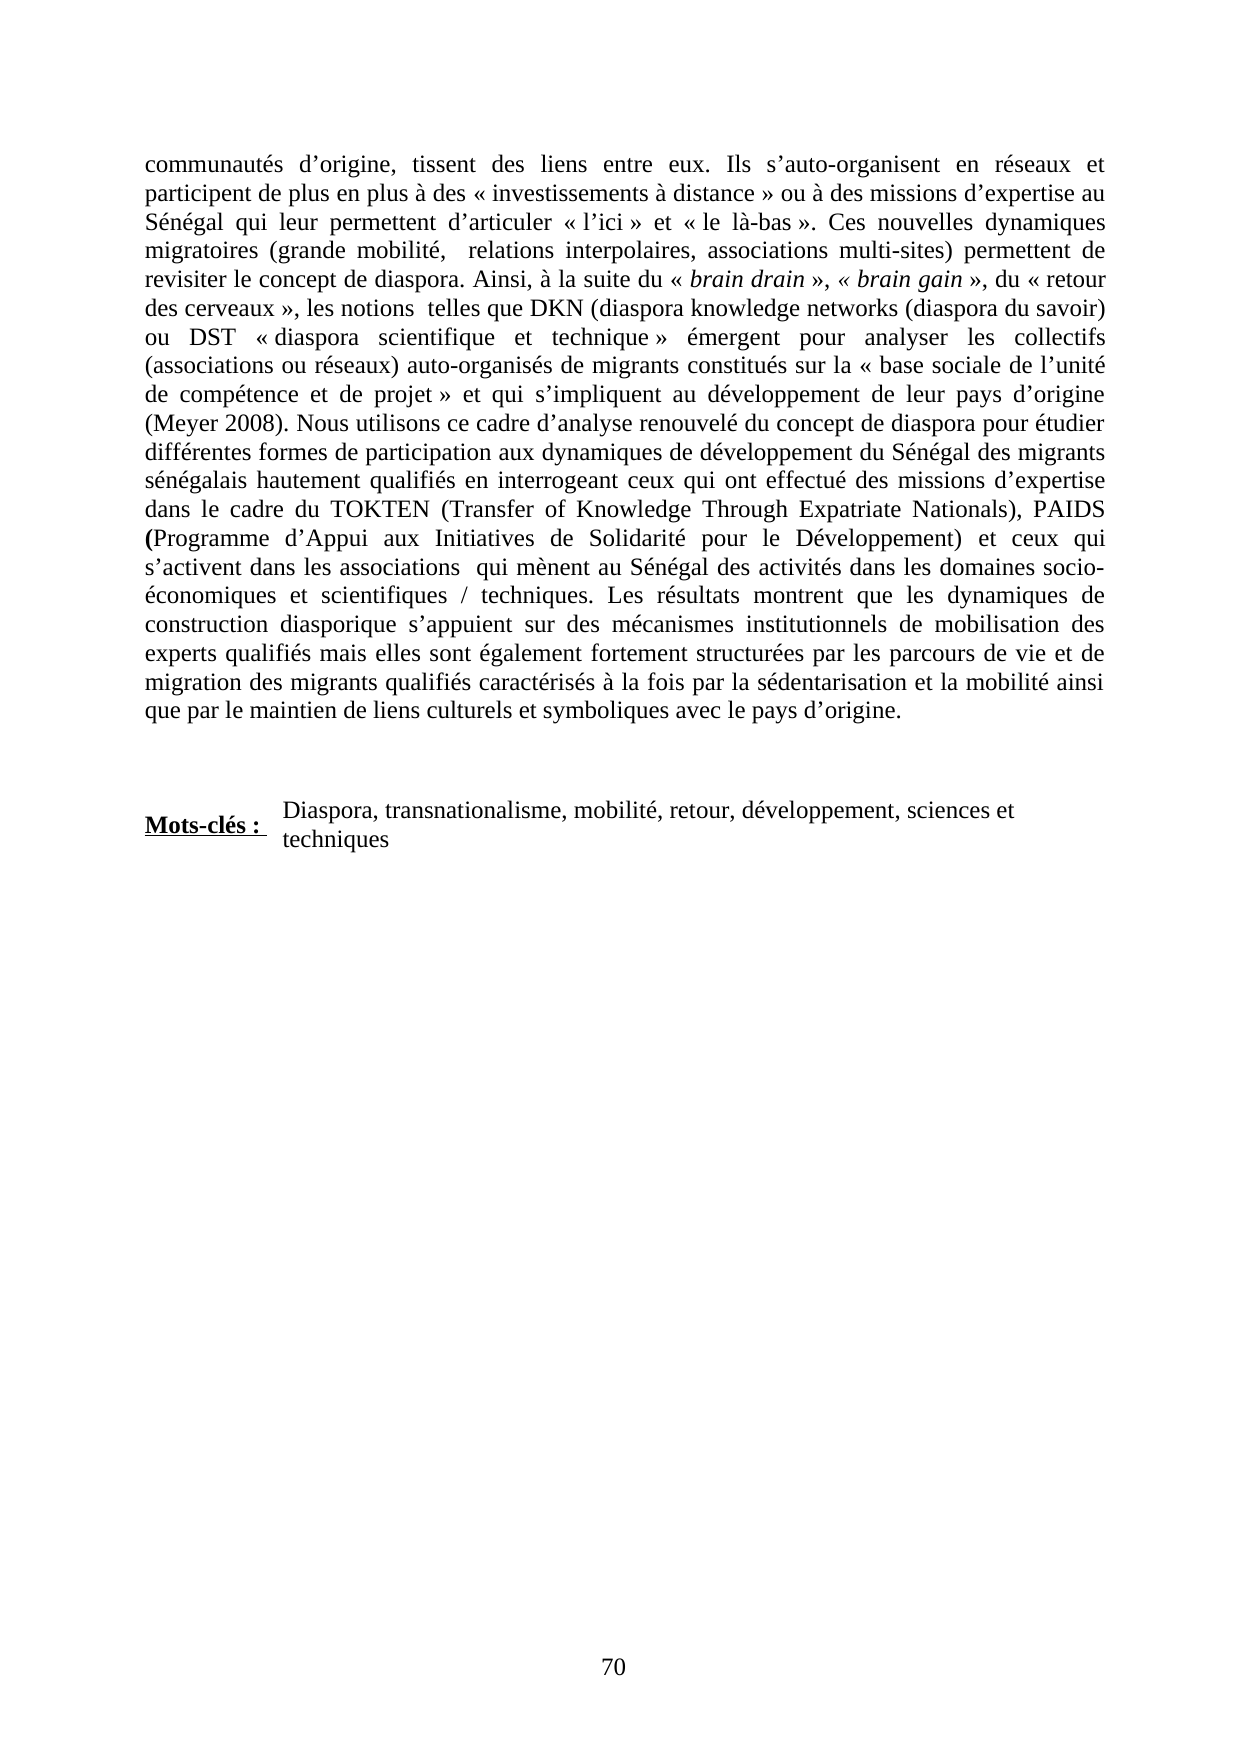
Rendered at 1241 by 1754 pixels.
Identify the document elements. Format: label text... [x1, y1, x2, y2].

table_header Mots-clés : [143, 794, 281, 854]
table_cell communautés d’origine, tissent des liens entre eux. Ils s’auto-organisent en réseaux et participent de plus en plus à des « investissements à distance » ou à des missions d’expertise au Sénégal qui leur permettent d’articuler « l’ici » et « le là-bas ». Ces nouvelles dynamiques migratoires (grande mobilité, relations interpolaires, associations multi-sites) permettent de revisiter le concept de diaspora. Ainsi, à la suite du « brain drain », « brain gain », du « retour des cerveaux », les notions telles que DKN (diaspora knowledge networks (diaspora du savoir) ou DST « diaspora scientifique et technique » émergent pour analyser les collectifs (associations ou réseaux) auto-organisés de migrants constitués sur la « base sociale de l’unité de compétence et de projet » et qui s’impliquent au développement de leur pays d’origine (Meyer 2008). Nous utilisons ce cadre d’analyse renouvelé du concept de diaspora pour étudier différentes formes de participation aux dynamiques de développement du Sénégal des migrants sénégalais hautement qualifiés en interrogeant ceux qui ont effectué des missions d’expertise dans le cadre du TOKTEN (Transfer of Knowledge Through Expatriate Nationals), PAIDS (Programme d’Appui aux Initiatives de Solidarité pour le Développement) et ceux qui s’activent dans les associations qui mènent au Sénégal des activités dans les domaines socio-économiques et scientifiques / techniques. Les résultats montrent que les dynamiques de construction diasporique s’appuient sur des mécanismes institutionnels de mobilisation des experts qualifiés mais elles sont également fortement structurées par les parcours de vie et de migration des migrants qualifiés caractérisés à la fois par la sédentarisation et la mobilité ainsi que par le maintien de liens culturels et symboliques avec le pays d’origine. [143, 148, 1107, 726]
table_header Diaspora, transnationalisme, mobilité, retour, développement, sciences et techniques [281, 794, 1092, 854]
